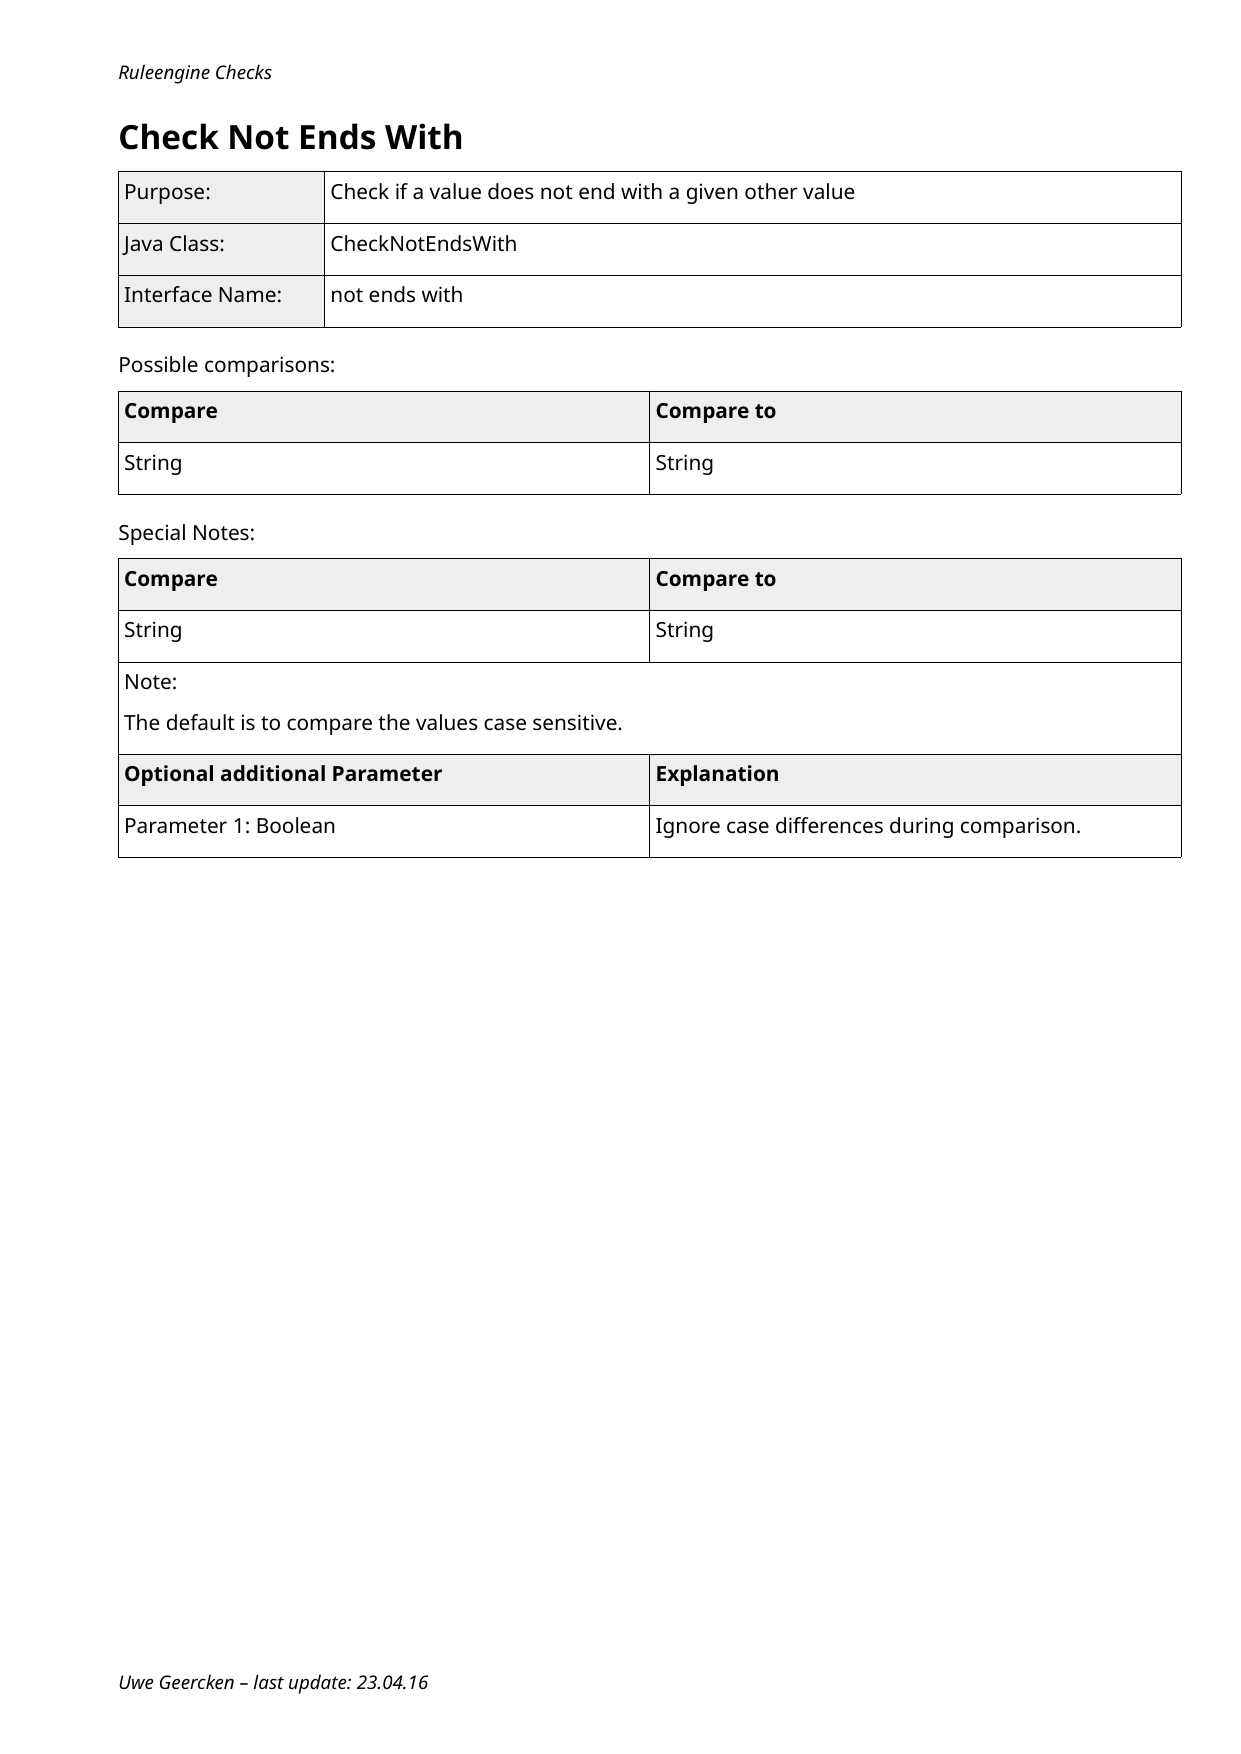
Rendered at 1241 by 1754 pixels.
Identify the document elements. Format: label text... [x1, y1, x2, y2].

text Check Not Ends With [118, 114, 1181, 159]
table_header Compare [119, 559, 649, 610]
table_cell not ends with [325, 276, 1181, 327]
table_cell CheckNotEndsWith [325, 224, 1181, 275]
table_cell String [119, 443, 649, 494]
table_cell Parameter 1: Boolean [119, 806, 649, 857]
table_cell Optional additional Parameter [119, 755, 649, 805]
text Possible comparisons: [118, 350, 1181, 379]
table_header Compare to [650, 559, 1181, 610]
table_header Purpose: [119, 172, 324, 223]
table_cell Interface Name: [119, 276, 324, 327]
table_cell String [119, 611, 649, 662]
table_cell Explanation [650, 755, 1181, 805]
table_cell Note: The default is to compare the values case sensitive. [119, 663, 1181, 753]
table_header Check if a value does not end with a given other value [325, 172, 1181, 223]
table_cell Java Class: [119, 224, 324, 275]
table_header Compare to [650, 392, 1181, 442]
table_cell String [650, 443, 1181, 494]
table_cell Ignore case differences during comparison. [650, 806, 1181, 857]
text Special Notes: [118, 518, 1181, 546]
table_cell String [650, 611, 1181, 662]
table_header Compare [119, 392, 649, 442]
